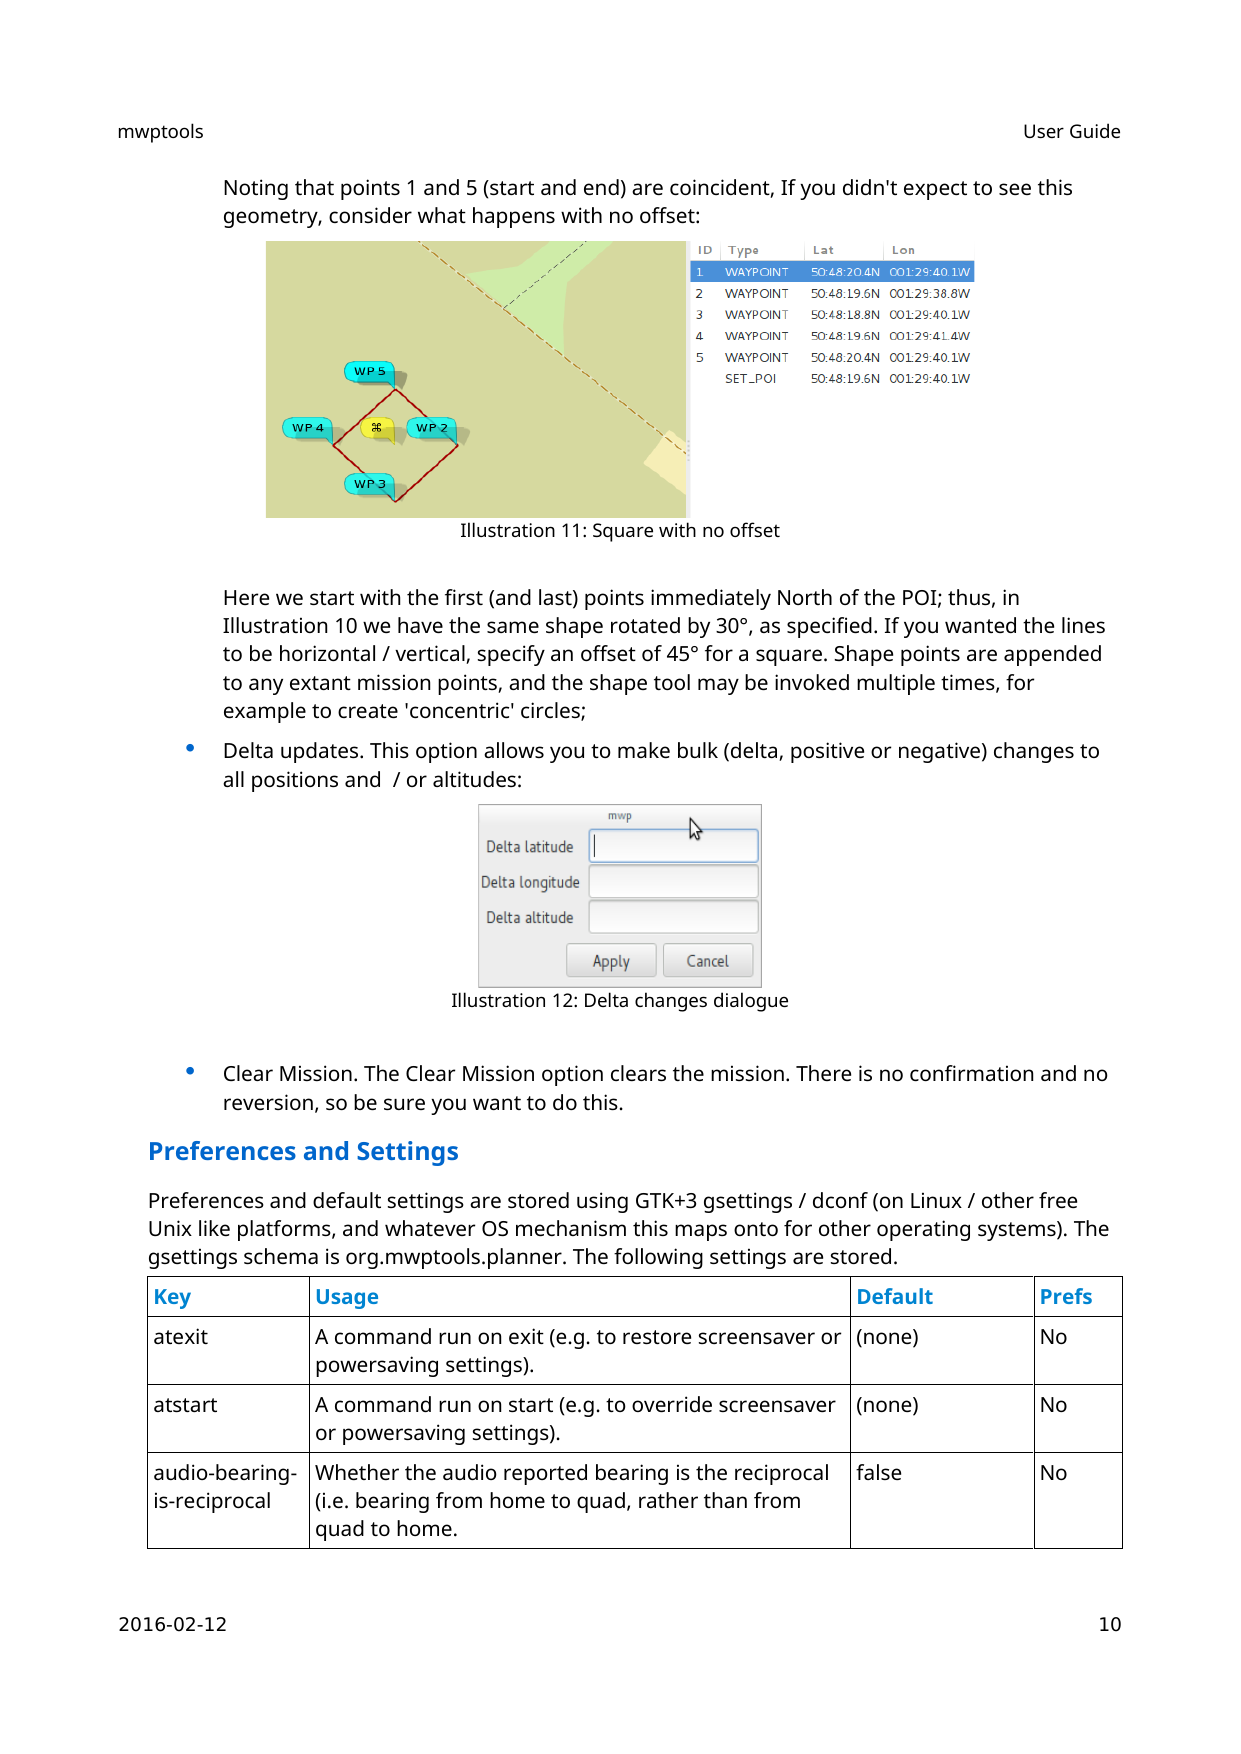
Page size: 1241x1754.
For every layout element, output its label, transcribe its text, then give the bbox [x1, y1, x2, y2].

table_header Usage [310, 1277, 850, 1316]
table_cell No [1035, 1385, 1122, 1452]
table_cell audio-bearing-is-reciprocal [148, 1453, 309, 1548]
subtitle Preferences and Settings [148, 1134, 1122, 1168]
text Illustration 11: Square with no offset [266, 518, 974, 543]
text Noting that points 1 and 5 (start and end) are coincident, If you didn't expect to see this geometry, consider what happens with no offset: [223, 173, 1122, 229]
list Delta updates. This option allows you to make bulk (delta, positive or negative) changes to all positions and / or altitudes: [185, 736, 1122, 793]
table_cell (none) [851, 1317, 1033, 1384]
text Here we start with the first (and last) points immediately North of the POI; thus, in Illustration 10 we have the same shape rotated by 30°, as specified. If you wanted the lines to be horizontal / vertical, specify an offset of 45° for a square. Shape points are appended to any extant mission points, and the shape tool may be invoked multiple times, for example to create 'concentric' circles; [223, 583, 1122, 724]
table_cell atstart [148, 1385, 309, 1452]
table_header Prefs [1035, 1277, 1122, 1316]
table_cell A command run on exit (e.g. to restore screensaver or powersaving settings). [310, 1317, 850, 1384]
picture [478, 804, 762, 988]
table_cell false [851, 1453, 1033, 1548]
table_cell Whether the audio reported bearing is the reciprocal (i.e. bearing from home to quad, rather than from quad to home. [310, 1453, 850, 1548]
table_cell No [1035, 1453, 1122, 1548]
table_header Default [851, 1277, 1033, 1316]
picture [265, 241, 975, 518]
table_header Key [148, 1277, 309, 1316]
table_cell (none) [851, 1385, 1033, 1452]
list Clear Mission. The Clear Mission option clears the mission. There is no confirmation and no reversion, so be sure you want to do this. [185, 1059, 1122, 1116]
text Illustration 12: Delta changes dialogue [411, 805, 829, 1013]
table_cell A command run on start (e.g. to override screensaver or powersaving settings). [310, 1385, 850, 1452]
table_cell No [1035, 1317, 1122, 1384]
text Preferences and default settings are stored using GTK+3 gsettings / dconf (on Linux / other free Unix like platforms, and whatever OS mechanism this maps onto for other operating systems). The gsettings schema is org.mwptools.planner. The following settings are stored. [148, 1186, 1122, 1270]
table_cell atexit [148, 1317, 309, 1384]
